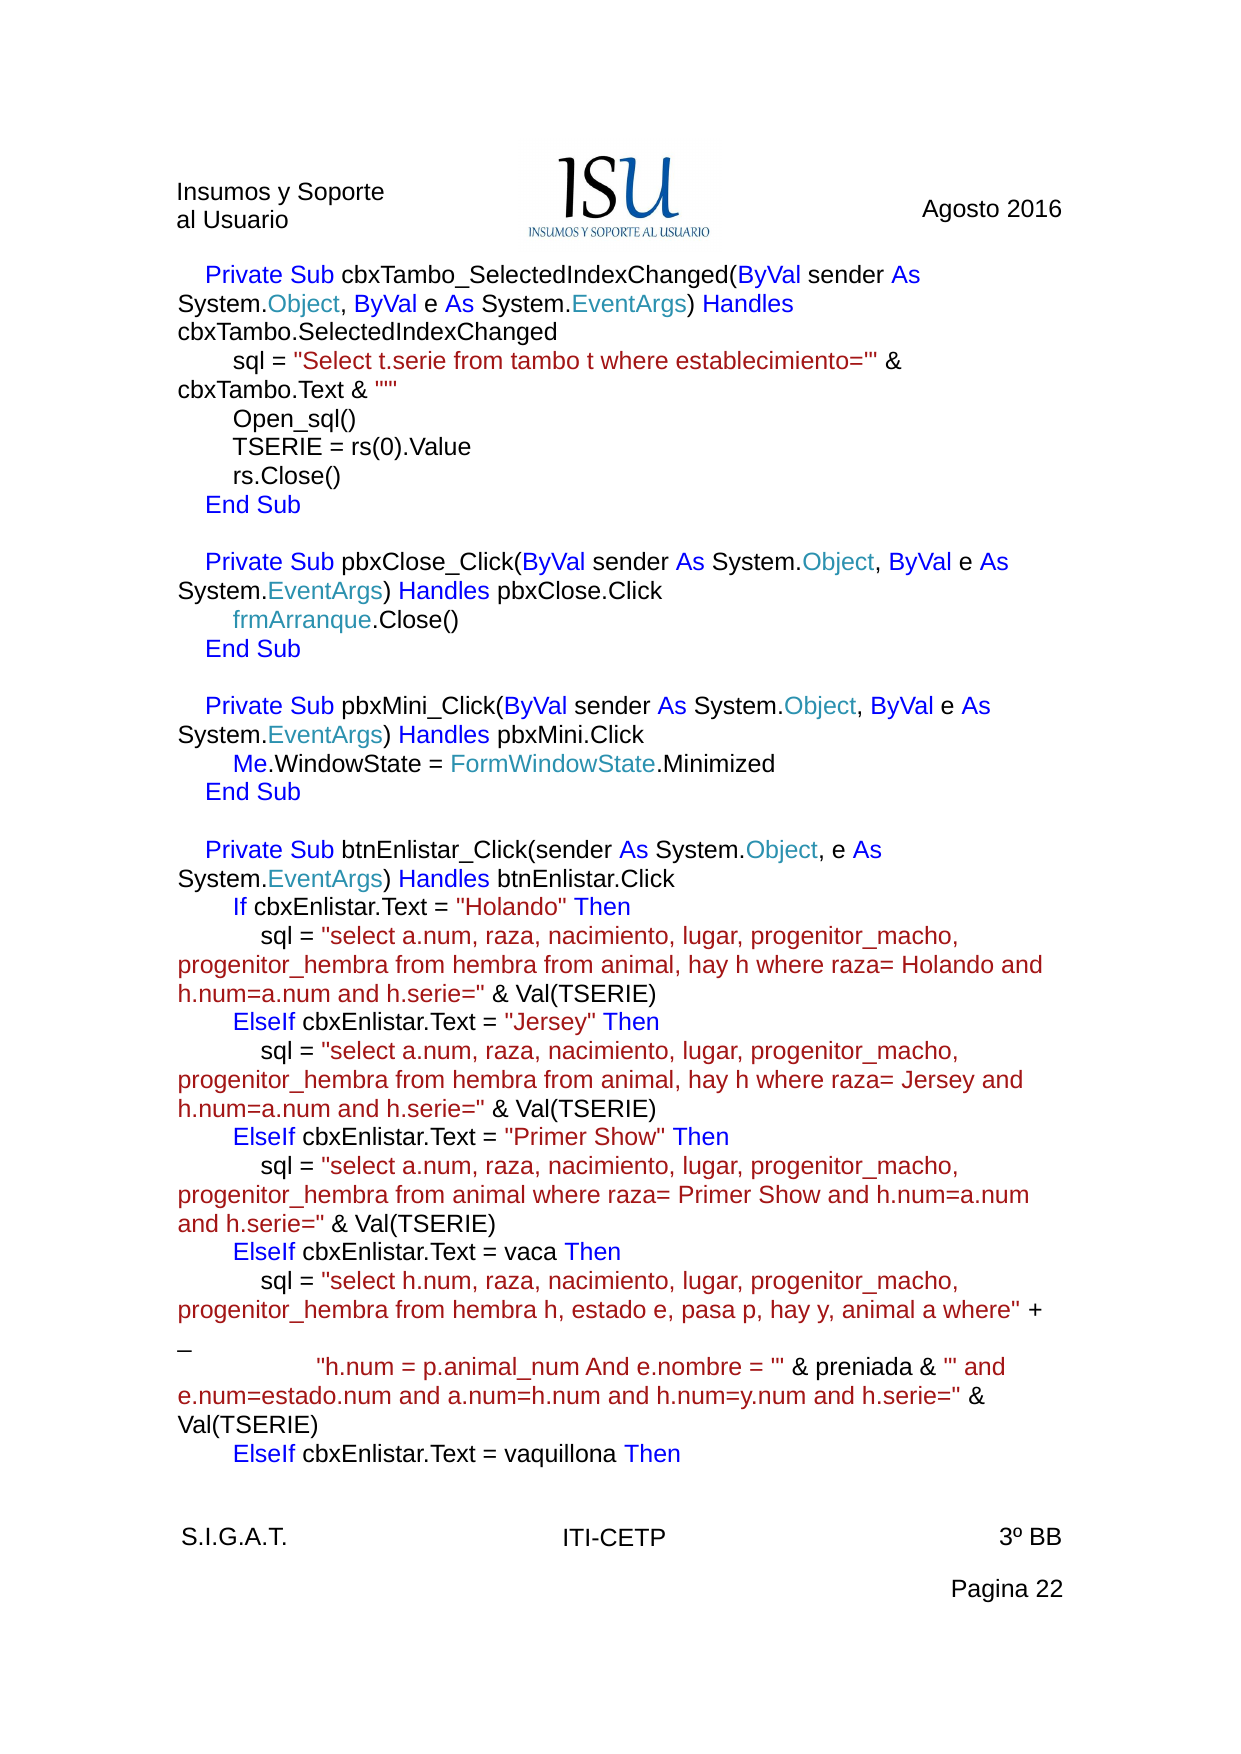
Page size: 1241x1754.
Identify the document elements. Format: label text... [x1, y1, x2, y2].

text sql = "Select t.serie from tambo t where establecimiento='" & cbxTambo.Text & "'" [177, 346, 1063, 403]
text If cbxEnlistar.Text = "Holando" Then [177, 892, 1063, 921]
picture [517, 138, 723, 252]
text End Sub [177, 777, 1063, 806]
text "h.num = p.animal_num And e.nombre = '" & preniada & "' and e.num=estado.num and a.num=h.num and h.num=y.num and h.serie=" & Val(TSERIE) [177, 1352, 1063, 1438]
text Private Sub pbxMini_Click(ByVal sender As System.Object, ByVal e As System.EventArgs) Handles pbxMini.Click [177, 691, 1063, 748]
text frmArranque.Close() [177, 605, 1063, 633]
text Open_sql() [177, 403, 1063, 432]
text End Sub [177, 490, 1063, 518]
text Private Sub pbxClose_Click(ByVal sender As System.Object, ByVal e As System.EventArgs) Handles pbxClose.Click [177, 547, 1063, 605]
text Private Sub cbxTambo_SelectedIndexChanged(ByVal sender As System.Object, ByVal e As System.EventArgs) Handles cbxTambo.SelectedIndexChanged [177, 260, 1063, 346]
text ElseIf cbxEnlistar.Text = vaca Then [177, 1237, 1063, 1266]
text Private Sub btnEnlistar_Click(sender As System.Object, e As System.EventArgs) Handles btnEnlistar.Click [177, 835, 1063, 892]
text sql = "select a.num, raza, nacimiento, lugar, progenitor_macho, progenitor_hembra from hembra from animal, hay h where raza= Jersey and h.num=a.num and h.serie=" & Val(TSERIE) [177, 1036, 1063, 1122]
text ElseIf cbxEnlistar.Text = vaquillona Then [177, 1438, 1063, 1467]
text ElseIf cbxEnlistar.Text = "Jersey" Then [177, 1007, 1063, 1036]
text End Sub [177, 633, 1063, 662]
text Me.WindowState = FormWindowState.Minimized [177, 748, 1063, 777]
text rs.Close() [177, 461, 1063, 490]
text TSERIE = rs(0).Value [177, 432, 1063, 461]
text sql = "select a.num, raza, nacimiento, lugar, progenitor_macho, progenitor_hembra from animal where raza= Primer Show and h.num=a.num and h.serie=" & Val(TSERIE) [177, 1151, 1063, 1237]
text sql = "select a.num, raza, nacimiento, lugar, progenitor_macho, progenitor_hembra from hembra from animal, hay h where raza= Holando and h.num=a.num and h.serie=" & Val(TSERIE) [177, 921, 1063, 1007]
text sql = "select h.num, raza, nacimiento, lugar, progenitor_macho, progenitor_hembra from hembra h, estado e, pasa p, hay y, animal a where" + _ [177, 1266, 1063, 1352]
text ElseIf cbxEnlistar.Text = "Primer Show" Then [177, 1122, 1063, 1151]
